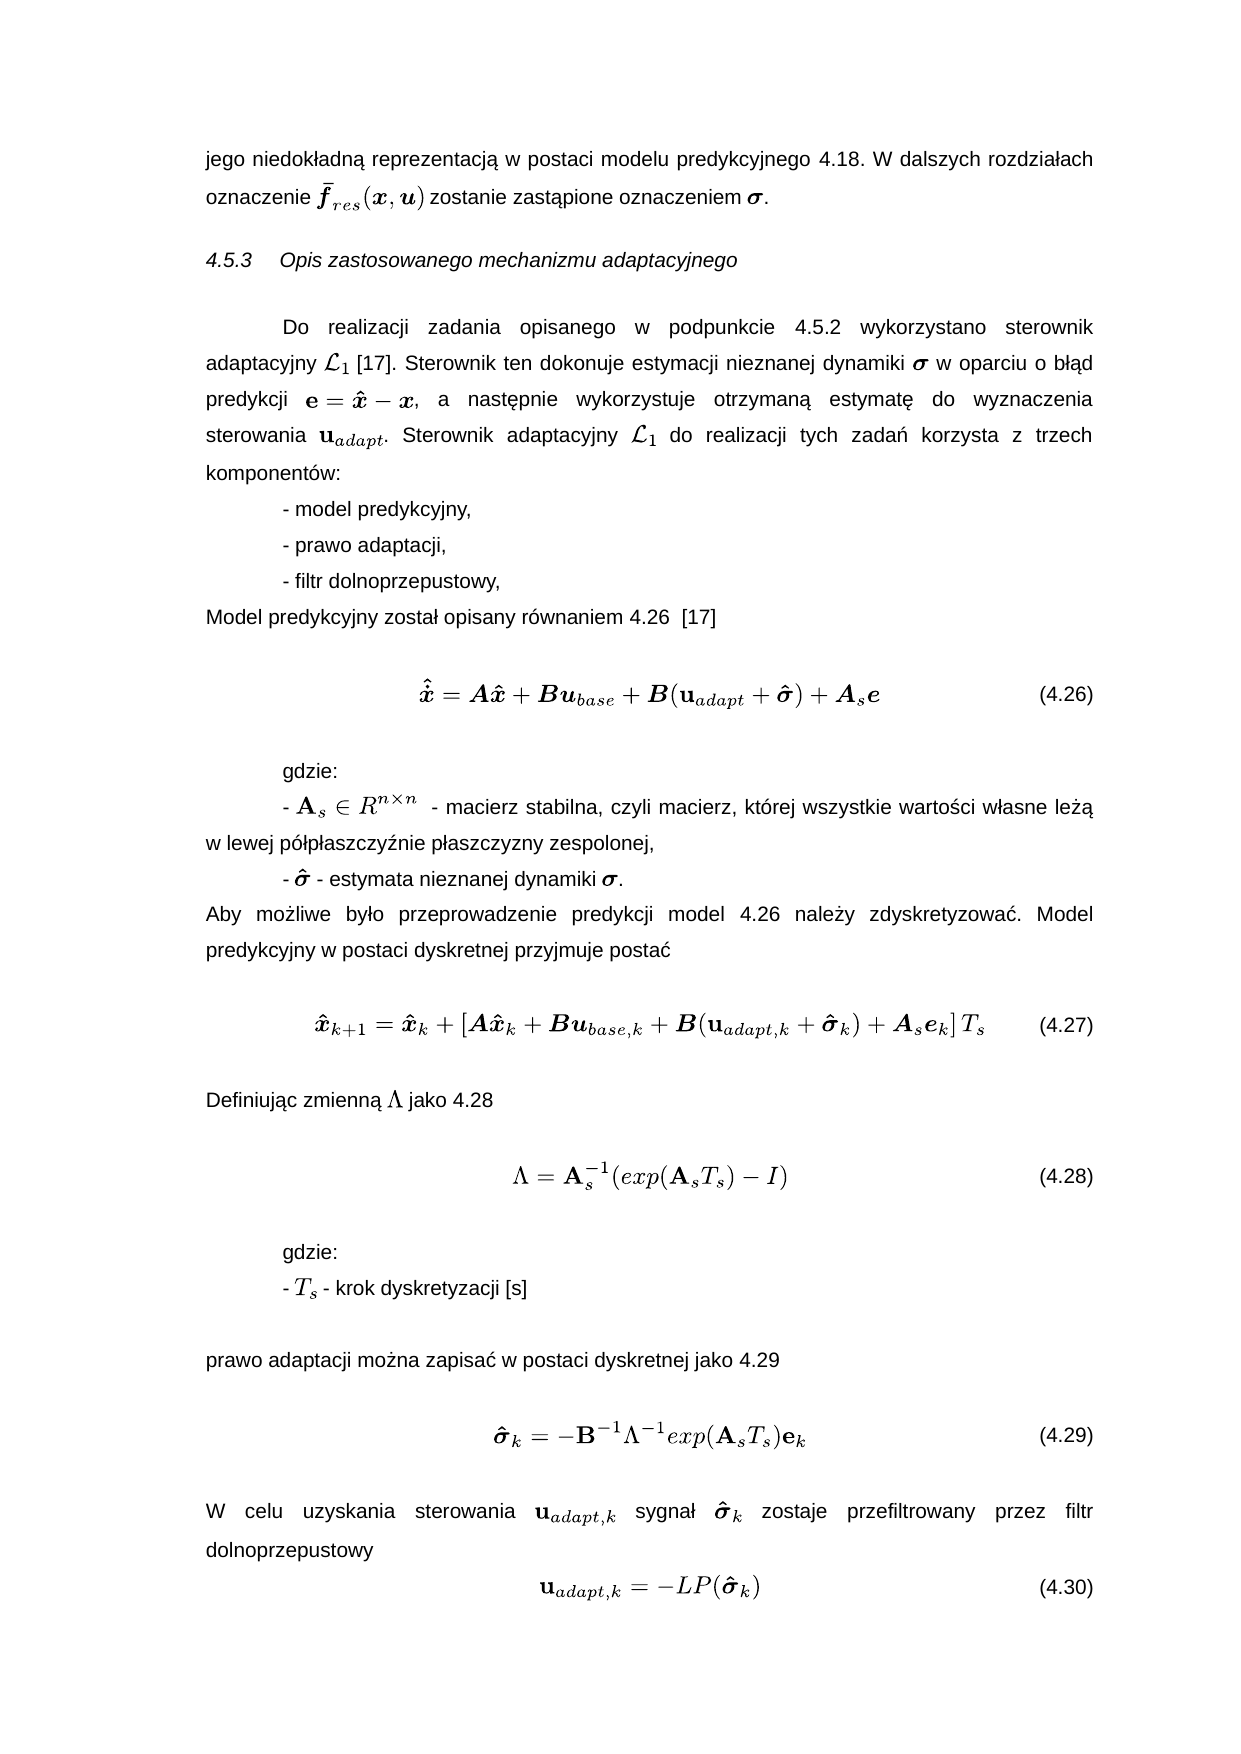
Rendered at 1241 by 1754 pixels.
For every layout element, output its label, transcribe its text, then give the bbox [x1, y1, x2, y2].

text - - estymata nieznanej dynamiki . [206, 866, 1093, 890]
text - - krok dyskretyzacji [s] [206, 1276, 1093, 1299]
subtitle Opis zastosowanego mechanizmu adaptacyjnego [206, 247, 1093, 271]
text - prawo adaptacji, [206, 533, 1093, 557]
text Aby możliwe było przeprowadzenie predykcji model 4.26 należy zdyskretyzować. Model predykcyjny w postaci dyskretnej przyjmuje postać [206, 902, 1093, 962]
text [206, 1574, 719, 1601]
text (4.27) [955, 1012, 1093, 1038]
text [206, 678, 677, 709]
text W celu uzyskania sterowania sygnał zostaje przefiltrowany przez filtr dolnoprzepustowy [206, 1499, 1093, 1562]
text Model predykcyjny został opisany równaniem 4.26 [17] [206, 605, 1093, 629]
text gdzie: [206, 758, 1093, 782]
text Do realizacji zadania opisanego w podpunkcie 4.5.2 wykorzystano sterownik adaptacyjny [17]. Sterownik ten dokonuje estymacji nieznanej dynamiki w oparciu o błąd predykcji , a następnie wykorzystuje otrzymaną estymatę do wyznaczenia sterowania . Sterownik adaptacyjny do realizacji tych zadań korzysta z trzech komponentów: [206, 315, 1093, 485]
text (4.28) [606, 1161, 1093, 1190]
text (4.26) [429, 678, 1093, 709]
text Definiując zmienną jako 4.28 [206, 1088, 1093, 1112]
text (4.29) [662, 1421, 1093, 1449]
text gdzie: [206, 1240, 1093, 1264]
text - - macierz stabilna, czyli macierz, której wszystkie wartości własne leżą w lewej półpłaszczyźnie płaszczyzny zespolonej, [206, 794, 1093, 854]
text prawo adaptacji można zapisać w postaci dyskretnej jako 4.29 [206, 1347, 1093, 1371]
text jego niedokładną reprezentacją w postaci modelu predykcyjnego 4.18. W dalszych rozdziałach oznaczenie zostanie zastąpione oznaczeniem . [206, 147, 1093, 211]
text [206, 1421, 614, 1449]
text - filtr dolnoprzepustowy, [206, 569, 1093, 593]
text [206, 1012, 463, 1038]
text - model predykcyjny, [206, 497, 1093, 521]
text (4.30) [608, 1574, 1093, 1601]
text [206, 1161, 603, 1190]
